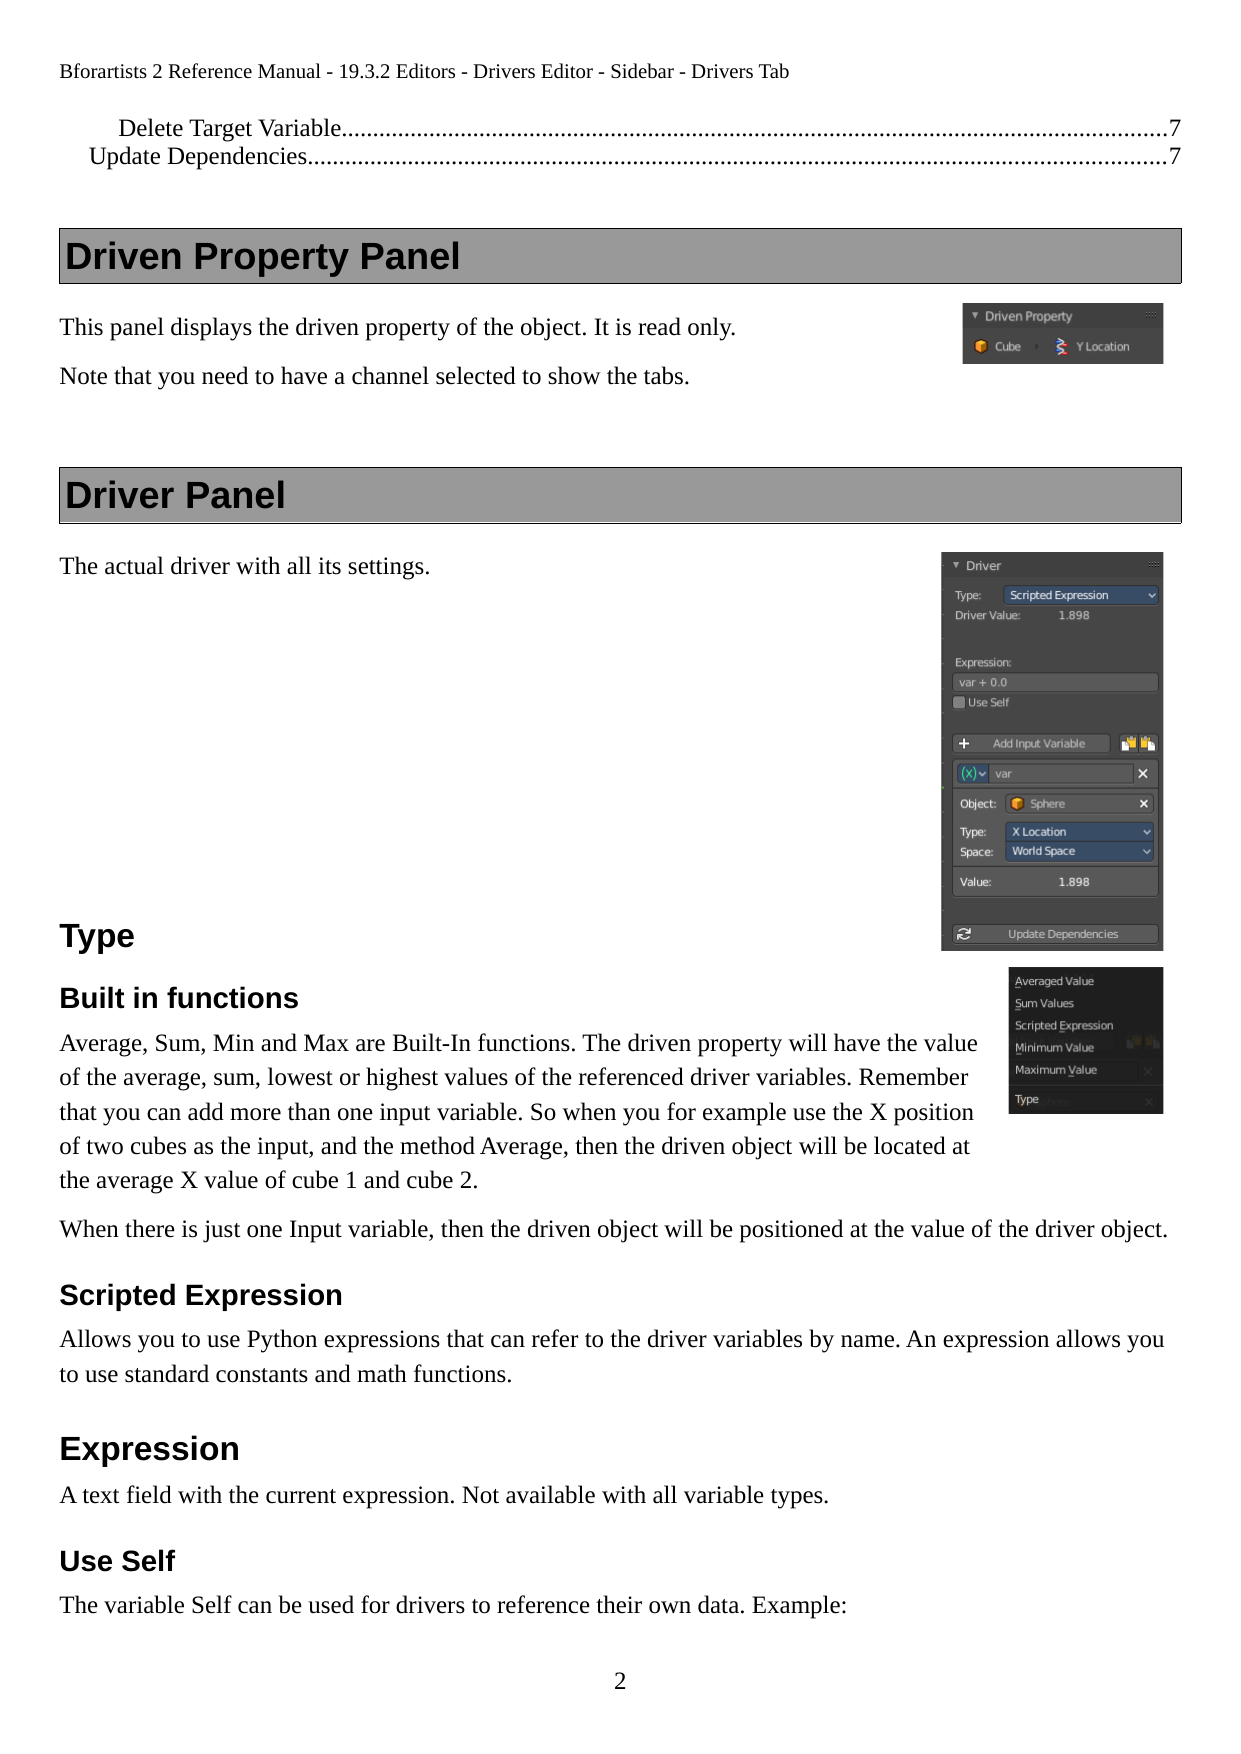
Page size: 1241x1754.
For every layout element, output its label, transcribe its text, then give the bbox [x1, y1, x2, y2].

subtitle Built in functions [59, 981, 1008, 1015]
table_header Driver Panel [60, 468, 1181, 522]
picture [941, 552, 1164, 951]
subtitle Scripted Expression [59, 1278, 1181, 1312]
subtitle Expression [59, 1429, 1181, 1467]
table_header Driven Property Panel [60, 229, 1181, 283]
text When there is just one Input variable, then the driven object will be positioned at the value of the driver object. [59, 1214, 1181, 1243]
subtitle Use Self [59, 1544, 1181, 1577]
text The actual driver with all its settings. [59, 551, 1181, 580]
subtitle [1164, 981, 1181, 1015]
text Note that you need to have a channel selected to show the tabs. [59, 361, 1181, 389]
picture [1008, 967, 1164, 1114]
text Allows you to use Python expressions that can refer to the driver variables by name. An expression allows you to use standard constants and math functions. [59, 1324, 1181, 1388]
text Update Dependencies 7 [88, 141, 1181, 170]
text Delete Target Variable 7 [118, 113, 1181, 141]
text Average, Sum, Min and Max are Built-In functions. The driven property will have the value of the average, sum, lowest or highest values of the referenced driver variables. Remember that you can add more than one input variable. So when you for example use the X position of two cubes as the input, and the method Average, then the driven object will be located at the average X value of cube 1 and cube 2. [59, 1028, 1181, 1194]
subtitle Type [59, 916, 1181, 954]
text A text field with the current expression. Not available with all variable types. [59, 1480, 1181, 1509]
text This panel displays the driven property of the object. It is read only. [59, 312, 962, 340]
picture [962, 303, 1164, 364]
text The variable Self can be used for drivers to reference their own data. Example: [59, 1590, 1181, 1619]
